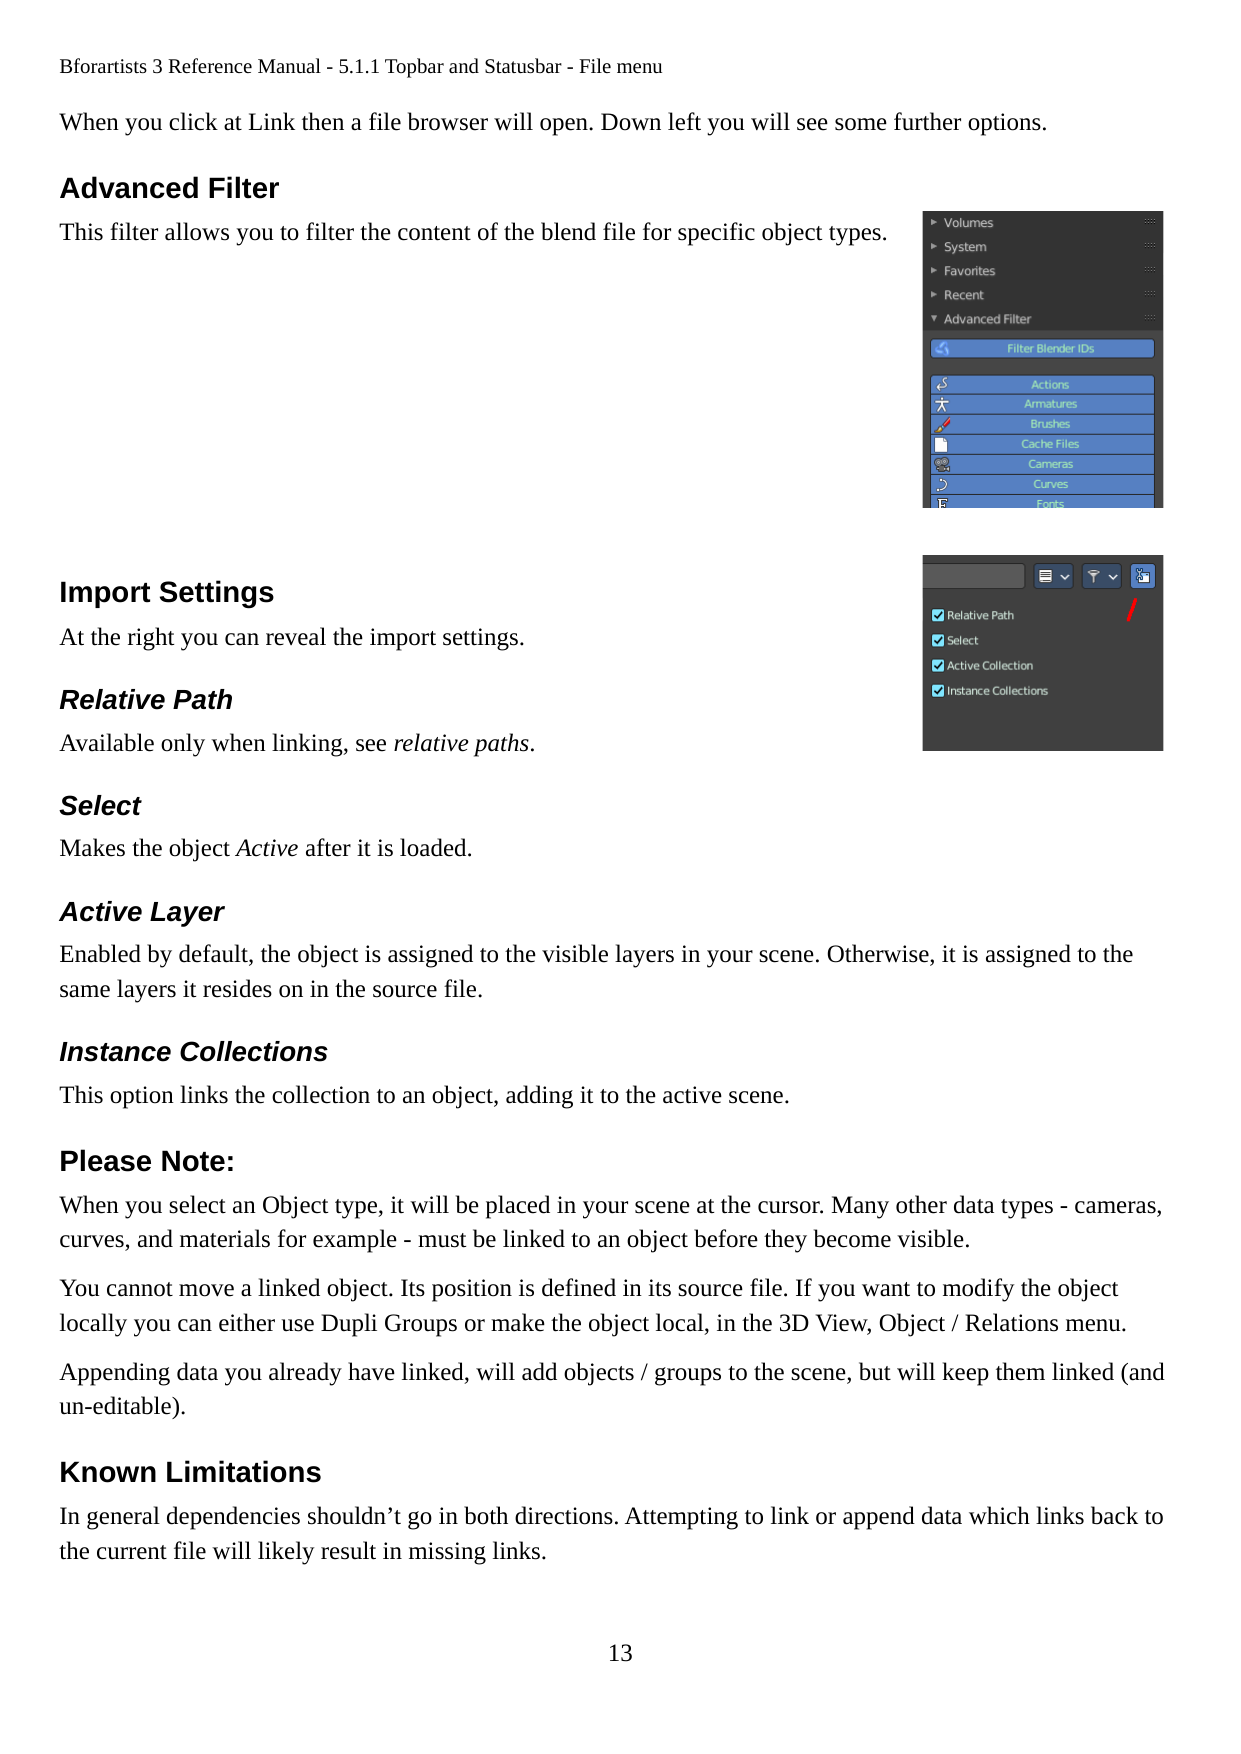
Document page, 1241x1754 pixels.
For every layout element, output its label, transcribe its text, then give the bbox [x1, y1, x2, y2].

subtitle Import Settings [59, 575, 922, 609]
text You cannot move a linked object. Its position is defined in its source file. If you want to modify the object locally you can either use Dupli Groups or make the object local, in the 3D View, Object / Relations menu. [59, 1273, 1181, 1337]
text This option links the collection to an object, adding it to the active scene. [59, 1080, 1181, 1109]
subtitle [1164, 683, 1181, 715]
subtitle [1164, 575, 1181, 609]
subtitle Known Limitations [59, 1455, 1181, 1489]
text In general dependencies shouldn’t go in both directions. Attempting to link or append data which links back to the current file will likely result in missing links. [59, 1501, 1181, 1564]
subtitle Please Note: [59, 1143, 1181, 1177]
text Appending data you already have linked, will add objects / groups to the scene, but will keep them linked (and un-editable). [59, 1357, 1181, 1420]
text Available only when linking, see relative paths. [59, 728, 1181, 756]
text At the right you can reveal the import settings. [59, 622, 922, 650]
text When you select an Object type, it will be placed in your scene at the cursor. Many other data types - cameras, curves, and materials for example - must be linked to an object before they become visible. [59, 1190, 1181, 1253]
text When you click at Link then a file browser will open. Down left you will see some further options. [59, 107, 1181, 136]
text Makes the object Active after it is loaded. [59, 833, 1181, 862]
picture [922, 211, 1164, 508]
text This filter allows you to filter the content of the blend file for specific object types. [59, 217, 922, 246]
picture [922, 555, 1164, 751]
subtitle Select [59, 789, 1181, 821]
subtitle Active Layer [59, 895, 1181, 927]
subtitle Instance Collections [59, 1036, 1181, 1067]
subtitle Relative Path [59, 683, 922, 715]
subtitle Advanced Filter [59, 171, 1181, 205]
text Enabled by default, the object is assigned to the visible layers in your scene. Otherwise, it is assigned to the same layers it resides on in the source file. [59, 939, 1181, 1003]
